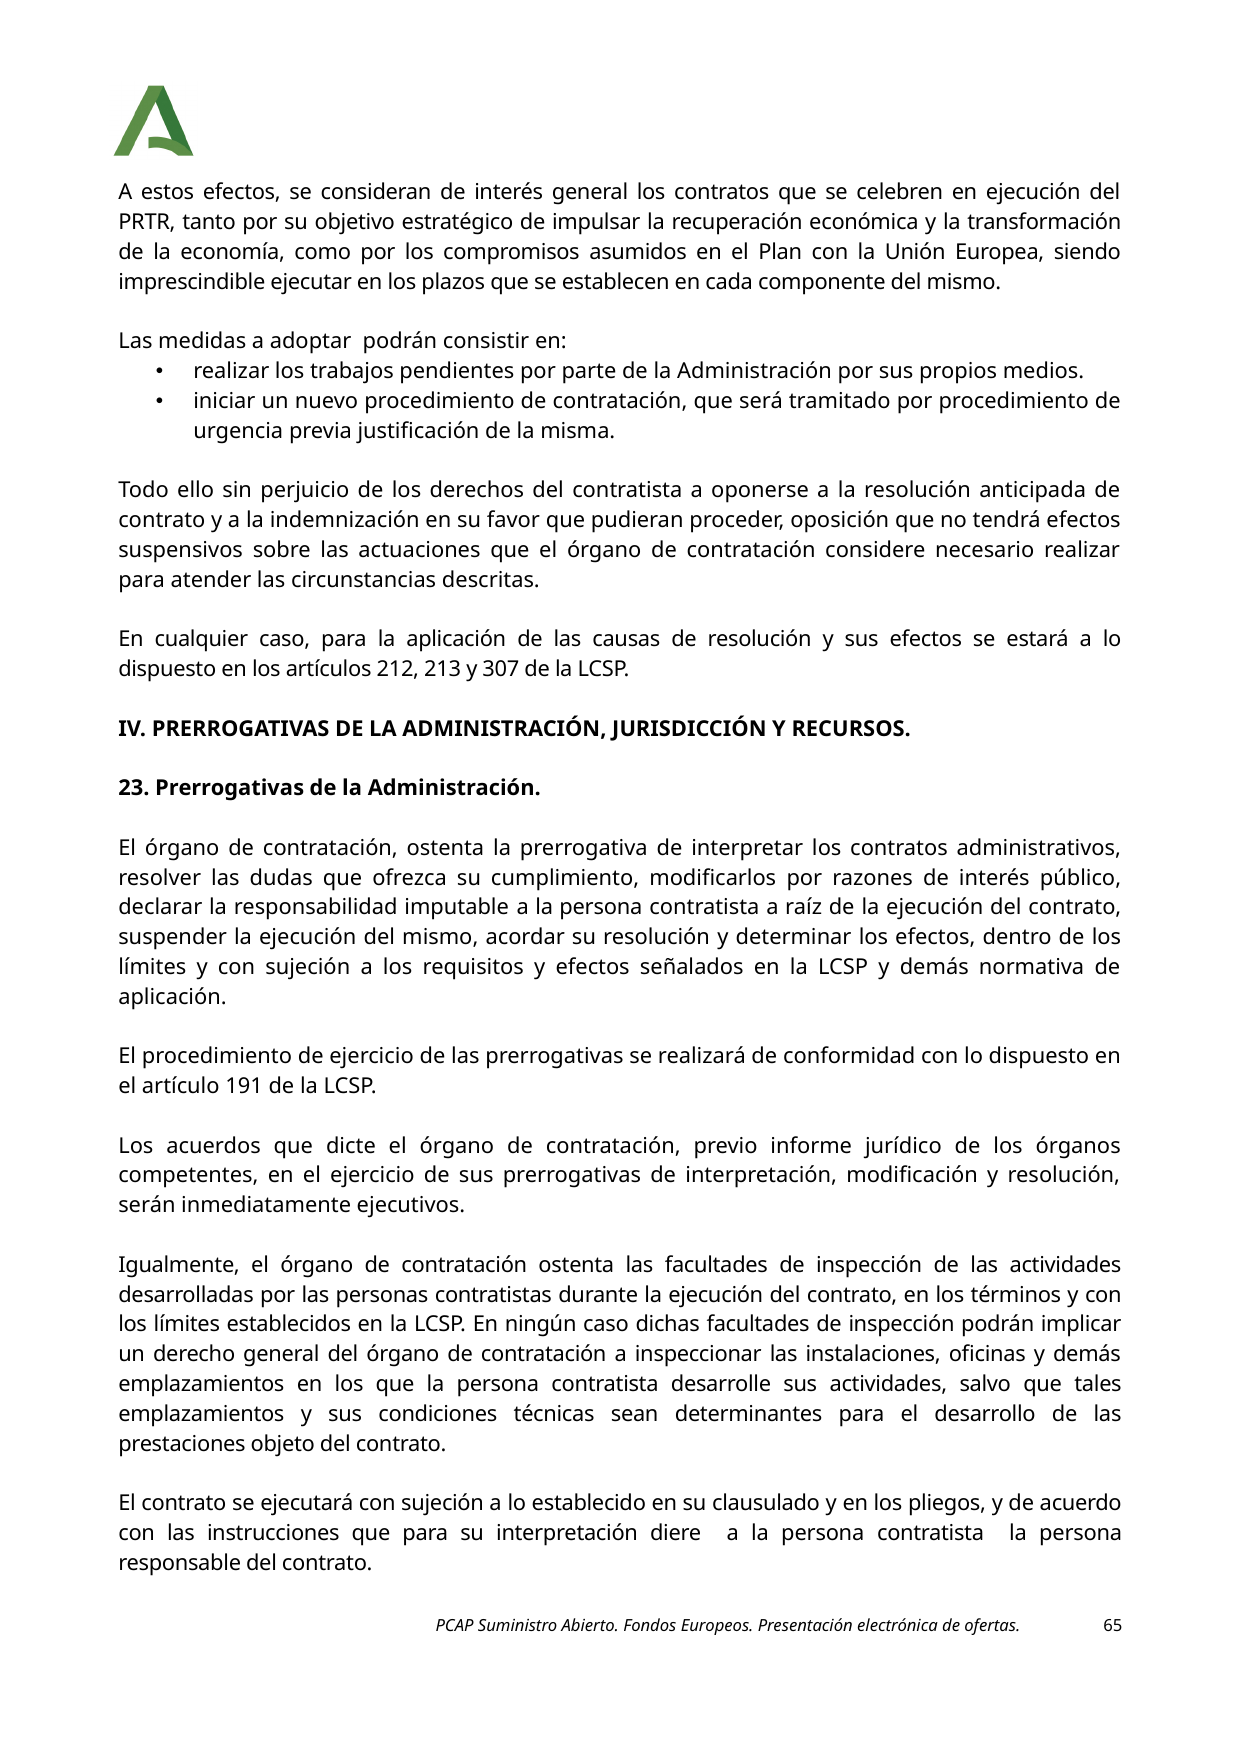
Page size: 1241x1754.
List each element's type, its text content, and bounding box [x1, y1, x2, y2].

list iniciar un nuevo procedimiento de contratación, que será tramitado por procedimiento de urgencia previa justificación de la misma. [156, 385, 1122, 444]
text El procedimiento de ejercicio de las prerrogativas se realizará de conformidad con lo dispuesto en el artículo 191 de la LCSP. [118, 1040, 1122, 1100]
text El órgano de contratación, ostenta la prerrogativa de interpretar los contratos administrativos, resolver las dudas que ofrezca su cumplimiento, modificarlos por razones de interés público, declarar la responsabilidad imputable a la persona contratista a raíz de la ejecución del contrato, suspender la ejecución del mismo, acordar su resolución y determinar los efectos, dentro de los límites y con sujeción a los requisitos y efectos señalados en la LCSP y demás normativa de aplicación. [118, 832, 1122, 1011]
text Igualmente, el órgano de contratación ostenta las facultades de inspección de las actividades desarrolladas por las personas contratistas durante la ejecución del contrato, en los términos y con los límites establecidos en la LCSP. En ningún caso dichas facultades de inspección podrán implicar un derecho general del órgano de contratación a inspeccionar las instalaciones, oficinas y demás emplazamientos en los que la persona contratista desarrolle sus actividades, salvo que tales emplazamientos y sus condiciones técnicas sean determinantes para el desarrollo de las prestaciones objeto del contrato. [118, 1249, 1122, 1457]
text En cualquier caso, para la aplicación de las causas de resolución y sus efectos se estará a lo dispuesto en los artículos 212, 213 y 307 de la LCSP. [118, 623, 1122, 683]
text El contrato se ejecutará con sujeción a lo establecido en su clausulado y en los pliegos, y de acuerdo con las instrucciones que para su interpretación diere a la persona contratista la persona responsable del contrato. [118, 1487, 1122, 1577]
picture [109, 81, 198, 160]
list Todo ello sin perjuicio de los derechos del contratista a oponerse a la resolución anticipada de contrato y a la indemnización en su favor que pudieran proceder, oposición que no tendrá efectos suspensivos sobre las actuaciones que el órgano de contratación considere necesario realizar para atender las circunstancias descritas. [118, 474, 1122, 593]
text A estos efectos, se consideran de interés general los contratos que se celebren en ejecución del PRTR, tanto por su objetivo estratégico de impulsar la recuperación económica y la transformación de la economía, como por los compromisos asumidos en el Plan con la Unión Europea, siendo imprescindible ejecutar en los plazos que se establecen en cada componente del mismo. [118, 176, 1122, 296]
text Los acuerdos que dicte el órgano de contratación, previo informe jurídico de los órganos competentes, en el ejercicio de sus prerrogativas de interpretación, modificación y resolución, serán inmediatamente ejecutivos. [118, 1130, 1122, 1219]
subtitle 23. Prerrogativas de la Administración. [118, 772, 1122, 802]
subtitle IV. PRERROGATIVAS DE LA ADMINISTRACIÓN, JURISDICCIÓN Y RECURSOS. [118, 713, 1122, 742]
list realizar los trabajos pendientes por parte de la Administración por sus propios medios. [156, 355, 1122, 385]
text Las medidas a adoptar podrán consistir en: [118, 325, 1122, 355]
